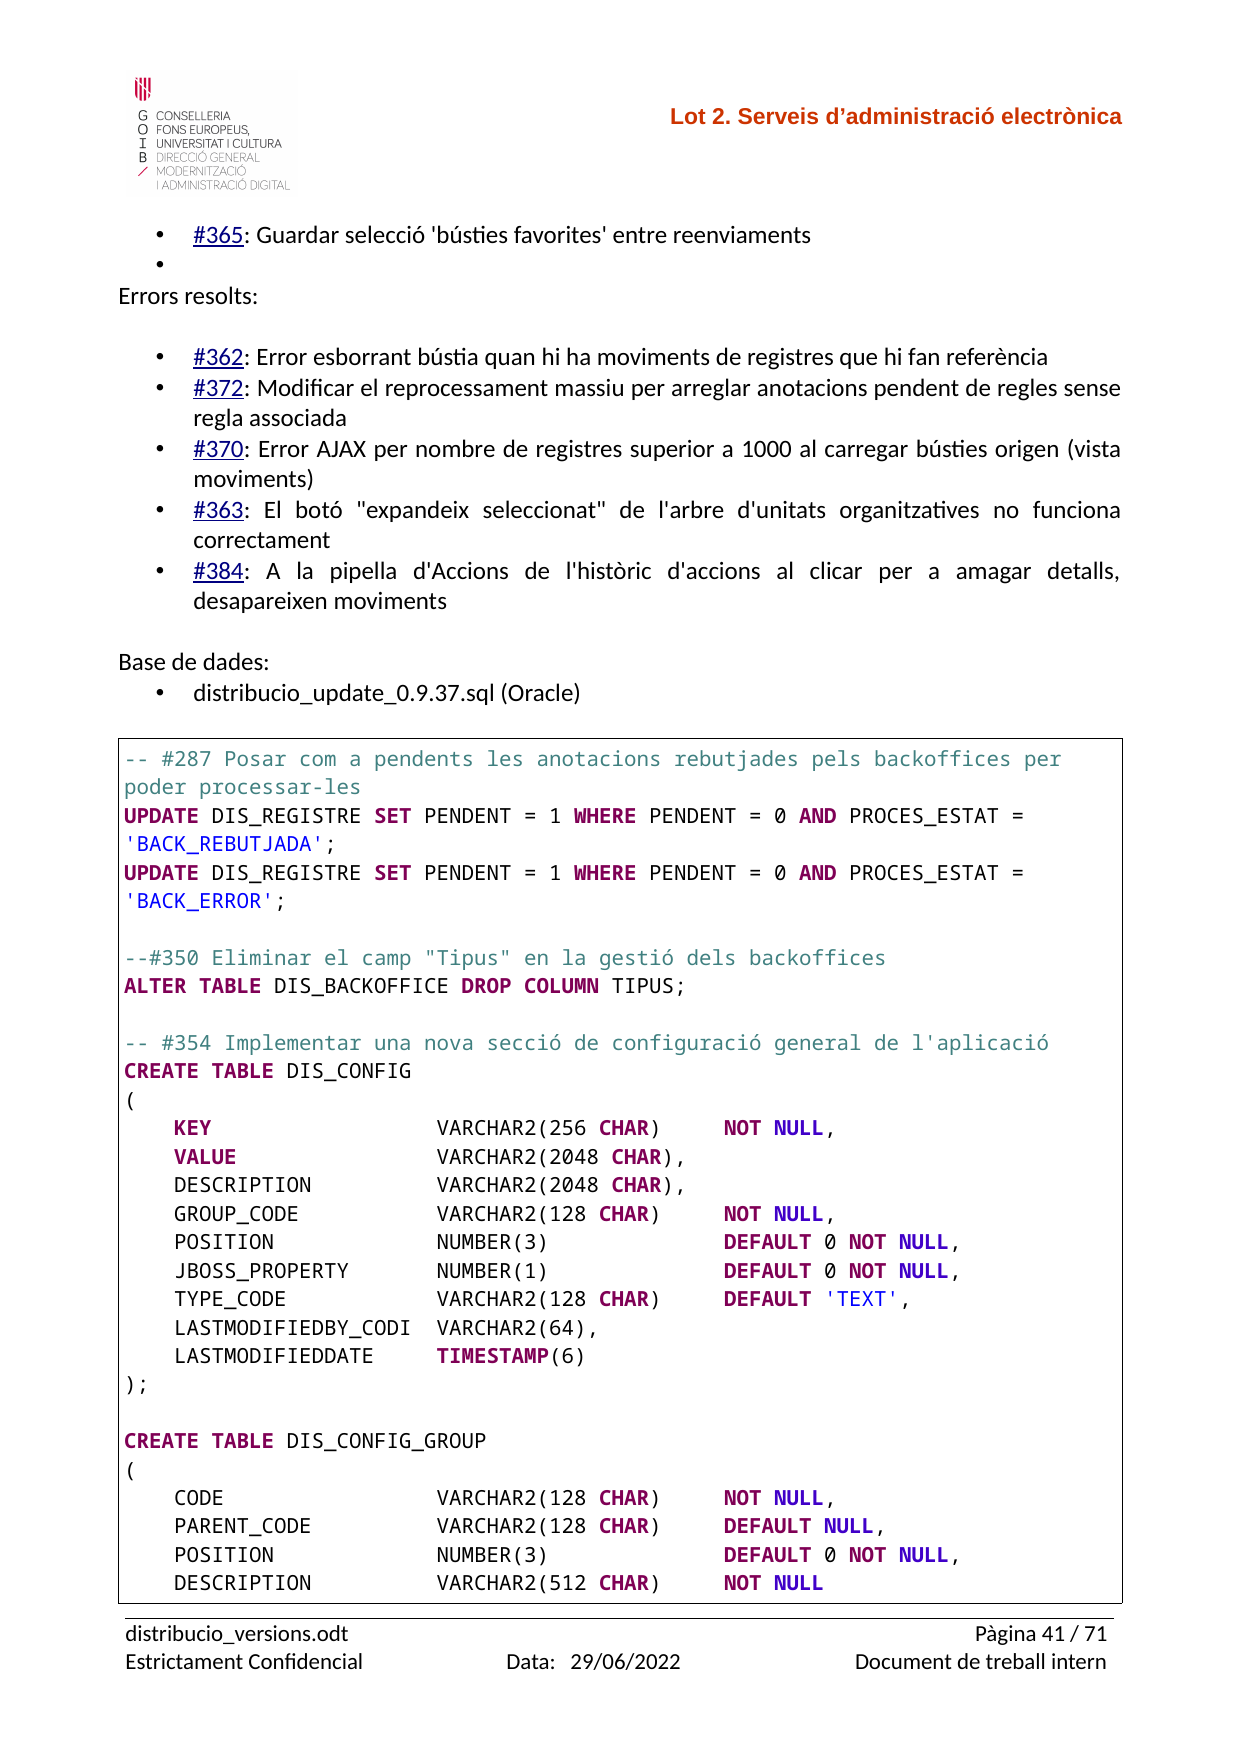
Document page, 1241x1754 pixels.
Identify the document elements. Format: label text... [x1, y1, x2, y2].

picture [126, 70, 299, 197]
list #363: El botó "expandeix seleccionat" de l'arbre d'unitats organitzatives no funciona correctament [156, 494, 1122, 555]
text Base de dades: [118, 646, 1122, 677]
table_header -- #287 Posar com a pendents les anotacions rebutjades pels backoffices per poder processar-les UPDATE DIS_REGISTRE SET PENDENT = 1 WHERE PENDENT = 0 AND PROCES_ESTAT = 'BACK_REBUTJADA'; UPDATE DIS_REGISTRE SET PENDENT = 1 WHERE PENDENT = 0 AND PROCES_ESTAT = 'BACK_ERROR'; --#350 Eliminar el camp "Tipus" en la gestió dels backoffices ALTER TABLE DIS_BACKOFFICE DROP COLUMN TIPUS; -- #354 Implementar una nova secció de configuració general de l'aplicació CREATE TABLE DIS_CONFIG ( KEY VARCHAR2(256 CHAR) NOT NULL, VALUE VARCHAR2(2048 CHAR), DESCRIPTION VARCHAR2(2048 CHAR), GROUP_CODE VARCHAR2(128 CHAR) NOT NULL, POSITION NUMBER(3) DEFAULT 0 NOT NULL, JBOSS_PROPERTY NUMBER(1) DEFAULT 0 NOT NULL, TYPE_CODE VARCHAR2(128 CHAR) DEFAULT 'TEXT', LASTMODIFIEDBY_CODI VARCHAR2(64), LASTMODIFIEDDATE TIMESTAMP(6) ); CREATE TABLE DIS_CONFIG_GROUP ( CODE VARCHAR2(128 CHAR) NOT NULL, PARENT_CODE VARCHAR2(128 CHAR) DEFAULT NULL, POSITION NUMBER(3) DEFAULT 0 NOT NULL, DESCRIPTION VARCHAR2(512 CHAR) NOT NULL [119, 739, 1122, 1603]
list #370: Error AJAX per nombre de registres superior a 1000 al carregar bústies origen (vista moviments) [156, 433, 1122, 494]
list #362: Error esborrant bústia quan hi ha moviments de registres que hi fan referència [156, 341, 1122, 372]
list #372: Modificar el reprocessament massiu per arreglar anotacions pendent de regles sense regla associada [156, 372, 1122, 433]
text Errors resolts: [118, 280, 1122, 311]
list #384: A la pipella d'Accions de l'històric d'accions al clicar per a amagar detalls, desapareixen moviments [156, 555, 1122, 616]
list distribucio_update_0.9.37.sql (Oracle) [156, 677, 1122, 707]
list #365: Guardar selecció 'bústies favorites' entre reenviaments [156, 219, 1122, 250]
